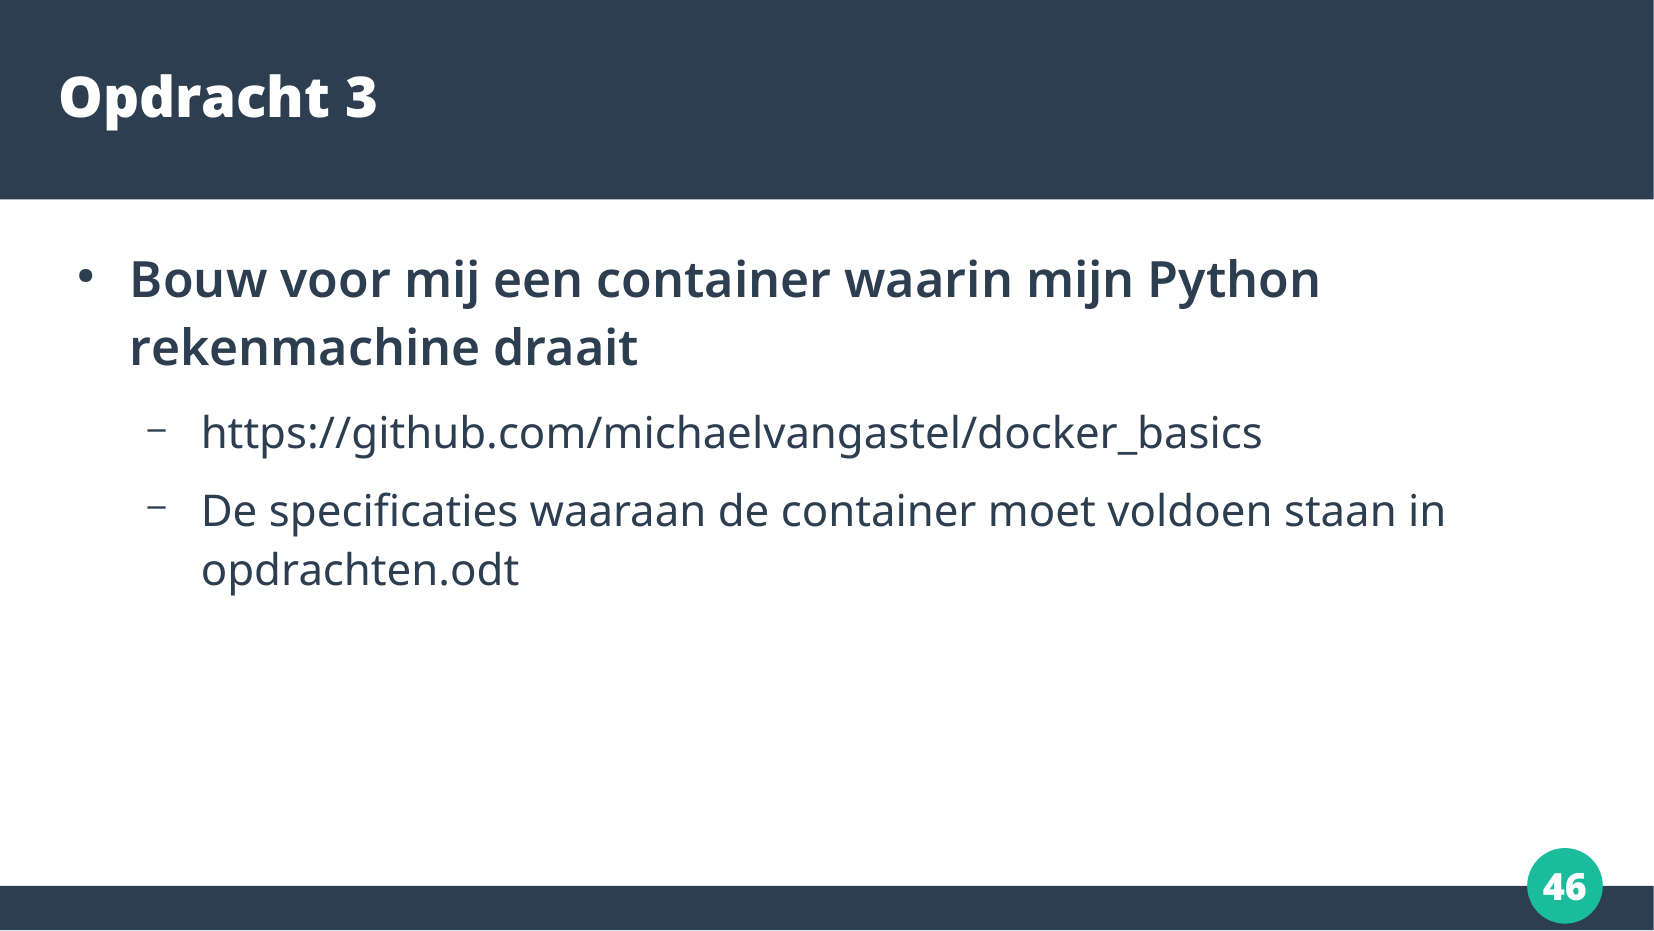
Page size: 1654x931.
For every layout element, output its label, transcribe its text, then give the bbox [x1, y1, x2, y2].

title Opdracht 3 [59, 37, 1595, 156]
list Bouw voor mij een container waarin mijn Python rekenmachine draait https://github.com/michaelvangastel/docker_basics De specificaties waaraan de container moet voldoen staan in opdrachten.odt [59, 243, 1595, 864]
